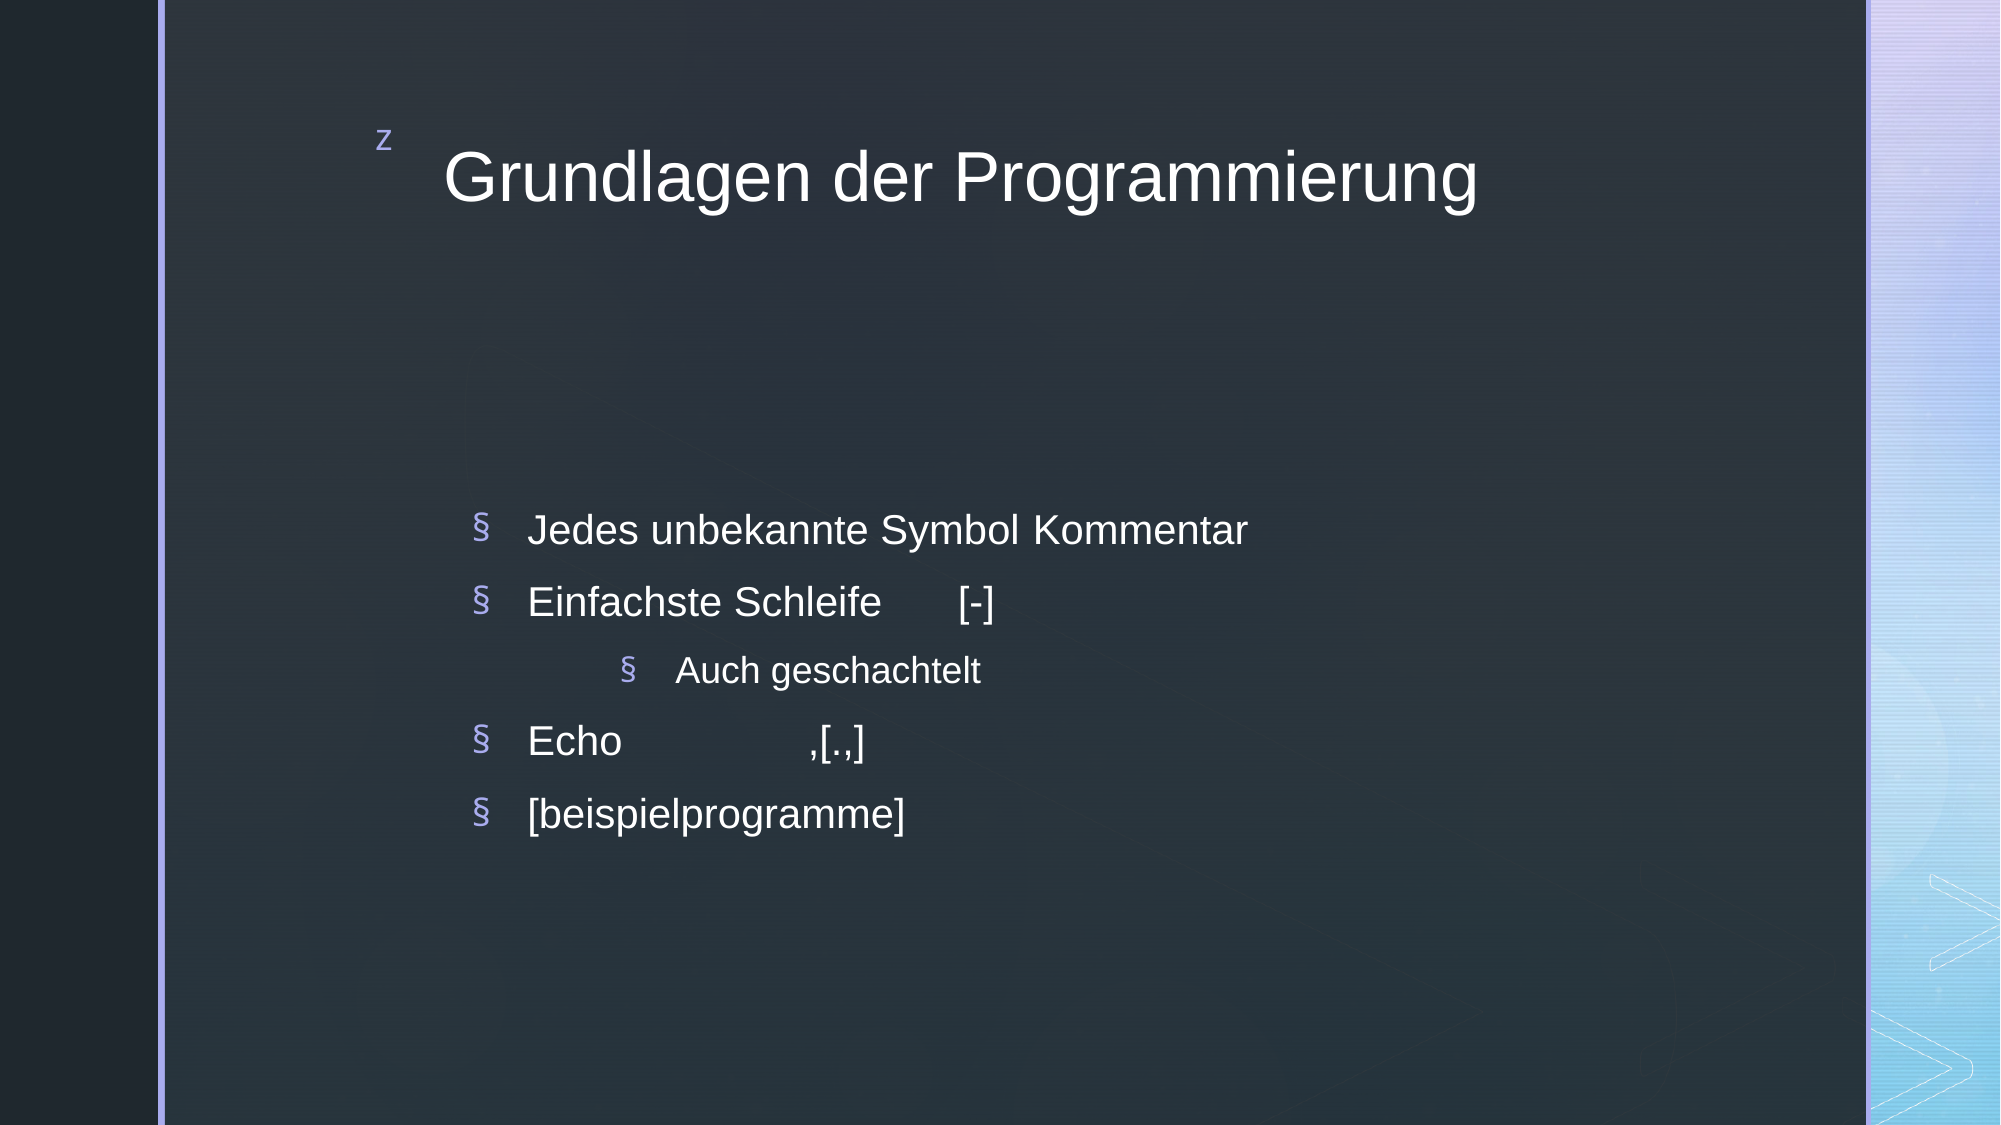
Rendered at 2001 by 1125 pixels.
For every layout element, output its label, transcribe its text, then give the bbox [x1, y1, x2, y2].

title Grundlagen der Programmierung [428, 132, 1734, 310]
list Jedes unbekannte Symbol Kommentar Einfachste Schleife [-] Auch geschachtelt Echo ,[.,] [beispielprogramme] [454, 336, 1734, 993]
